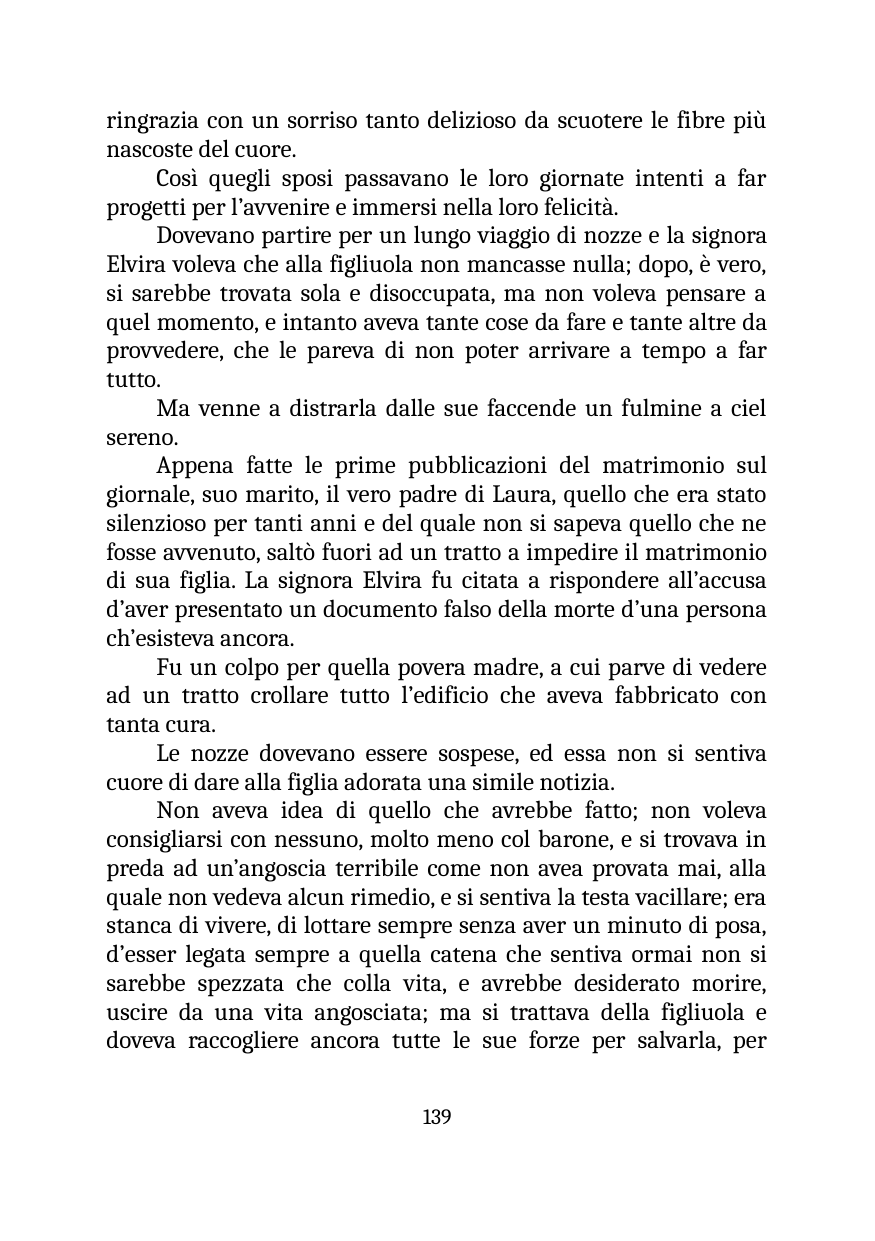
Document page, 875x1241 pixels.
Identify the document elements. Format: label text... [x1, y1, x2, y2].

text Le nozze dovevano essere sospese, ed essa non si sentiva cuore di dare alla figlia adorata una simile notizia. [106, 739, 768, 796]
text Dovevano partire per un lungo viaggio di nozze e la signora Elvira voleva che alla figliuola non mancasse nulla; dopo, è vero, si sarebbe trovata sola e disoccupata, ma non voleva pensare a quel momento, e intanto aveva tante cose da fare e tante altre da provvedere, che le pareva di non poter arrivare a tempo a far tutto. [106, 221, 768, 394]
text Così quegli sposi passavano le loro giornate intenti a far progetti per l’avvenire e immersi nella loro felicità. [106, 164, 768, 221]
text ringrazia con un sorriso tanto delizioso da scuotere le fibre più nascoste del cuore. [106, 106, 768, 164]
text Non aveva idea di quello che avrebbe fatto; non voleva consigliarsi con nessuno, molto meno col barone, e si trovava in preda ad un’angoscia terribile come non avea provata mai, alla quale non vedeva alcun rimedio, e si sentiva la testa vacillare; era stanca di vivere, di lottare sempre senza aver un minuto di posa, d’esser legata sempre a quella catena che sentiva ormai non si sarebbe spezzata che colla vita, e avrebbe desiderato morire, uscire da una vita angosciata; ma si trattava della figliuola e doveva raccogliere ancora tutte le sue forze per salvarla, per [106, 796, 768, 1055]
text Appena fatte le prime pubblicazioni del matrimonio sul giornale, suo marito, il vero padre di Laura, quello che era stato silenzioso per tanti anni e del quale non si sapeva quello che ne fosse avvenuto, saltò fuori ad un tratto a impedire il matrimonio di sua figlia. La signora Elvira fu citata a rispondere all’accusa d’aver presentato un documento falso della morte d’una persona ch’esisteva ancora. [106, 451, 768, 652]
text Fu un colpo per quella povera madre, a cui parve di vedere ad un tratto crollare tutto l’edificio che aveva fabbricato con tanta cura. [106, 652, 768, 739]
text Ma venne a distrarla dalle sue faccende un fulmine a ciel sereno. [106, 394, 768, 451]
